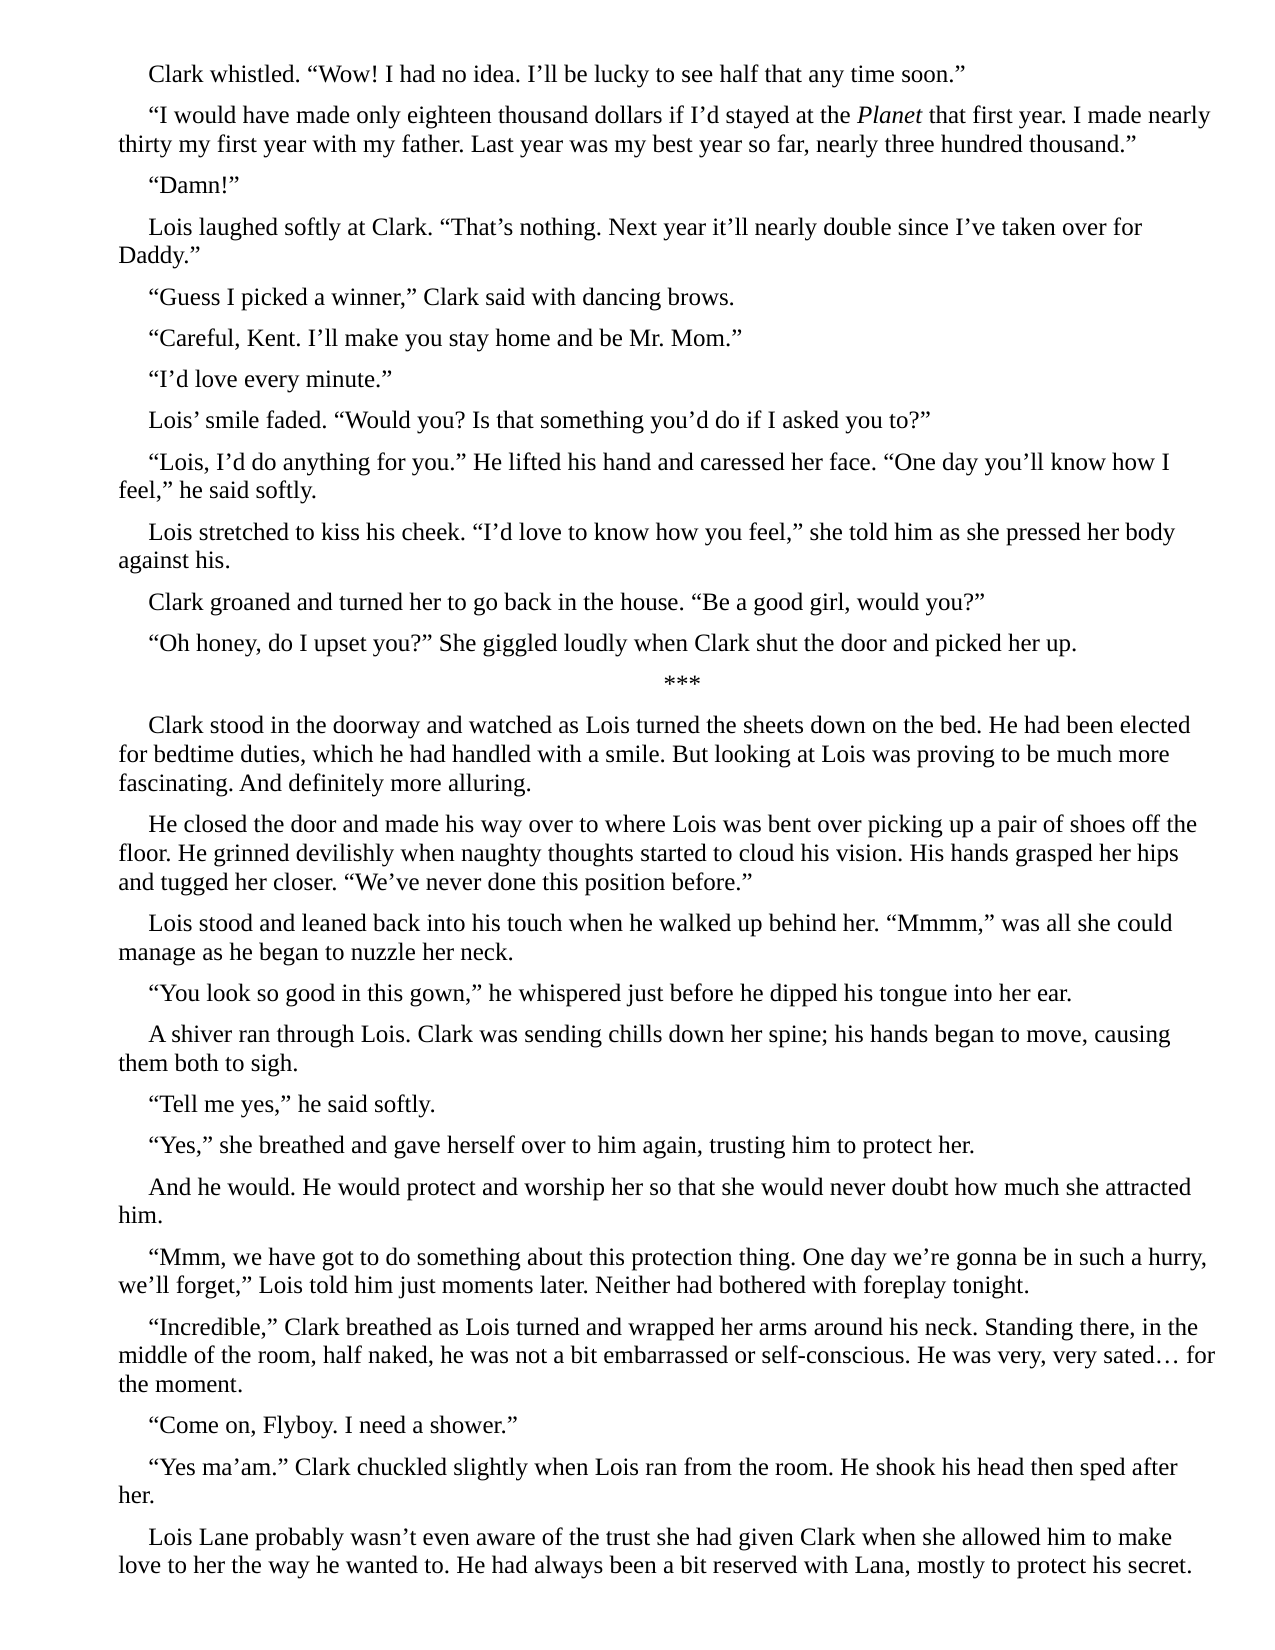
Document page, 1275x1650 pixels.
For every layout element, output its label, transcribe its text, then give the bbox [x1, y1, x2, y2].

text “I would have made only eighteen thousand dollars if I’d stayed at the Planet that first year. I made nearly thirty my first year with my father. Last year was my best year so far, nearly three hundred thousand.” [118, 100, 1216, 158]
text He closed the door and made his way over to where Lois was bent over picking up a pair of shoes off the floor. He grinned devilishly when naughty thoughts started to cloud his vision. His hands grasped her hips and tugged her closer. “We’ve never done this position before.” [118, 809, 1216, 895]
text Lois’ smile faded. “Would you? Is that something you’d do if I asked you to?” [118, 405, 1216, 434]
text Lois laughed softly at Clark. “That’s nothing. Next year it’ll nearly double since I’ve taken over for Daddy.” [118, 212, 1216, 269]
text A shiver ran through Lois. Clark was sending chills down her spine; his hands began to move, causing them both to sigh. [118, 1019, 1216, 1077]
text “Yes ma’am.” Clark chuckled slightly when Lois ran from the room. He shook his head then sped after her. [118, 1452, 1216, 1509]
text *** [118, 669, 1216, 698]
text “Careful, Kent. I’ll make you stay home and be Mr. Mom.” [118, 323, 1216, 352]
text Clark groaned and turned her to go back in the house. “Be a good girl, would you?” [118, 587, 1216, 615]
text “Lois, I’d do anything for you.” He lifted his hand and caressed her face. “One day you’ll know how I feel,” he said softly. [118, 447, 1216, 504]
text “You look so good in this gown,” he whispered just before he dipped his tongue into her ear. [118, 978, 1216, 1007]
text “Come on, Flyboy. I need a shower.” [118, 1410, 1216, 1439]
text “Mmm, we have got to do something about this protection thing. One day we’re gonna be in such a hurry, we’ll forget,” Lois told him just moments later. Neither had bothered with foreplay tonight. [118, 1242, 1216, 1299]
text “Tell me yes,” he said softly. [118, 1089, 1216, 1118]
text “Incredible,” Clark breathed as Lois turned and wrapped her arms around his neck. Standing there, in the middle of the room, half naked, he was not a bit embarrassed or self-conscious. He was very, very sated… for the moment. [118, 1312, 1216, 1398]
text Lois stood and leaned back into his touch when he walked up behind her. “Mmmm,” was all she could manage as he began to nuzzle her neck. [118, 908, 1216, 965]
text “Yes,” she breathed and gave herself over to him again, trusting him to protect her. [118, 1130, 1216, 1159]
text Clark stood in the doorway and watched as Lois turned the sheets down on the bed. He had been elected for bedtime duties, which he had handled with a smile. But looking at Lois was proving to be much more fascinating. And definitely more alluring. [118, 710, 1216, 797]
text “Guess I picked a winner,” Clark said with dancing brows. [118, 282, 1216, 310]
text Clark whistled. “Wow! I had no idea. I’ll be lucky to see half that any time soon.” [118, 59, 1216, 88]
text “I’d love every minute.” [118, 364, 1216, 393]
text “Oh honey, do I upset you?” She giggled loudly when Clark shut the door and picked her up. [118, 628, 1216, 657]
text Lois Lane probably wasn’t even aware of the trust she had given Clark when she allowed him to make love to her the way he wanted to. He had always been a bit reserved with Lana, mostly to protect his secret. [118, 1522, 1216, 1579]
text And he would. He would protect and worship her so that she would never doubt how much she attracted him. [118, 1172, 1216, 1229]
text Lois stretched to kiss his cheek. “I’d love to know how you feel,” she told him as she pressed her body against his. [118, 517, 1216, 574]
text “Damn!” [118, 170, 1216, 199]
